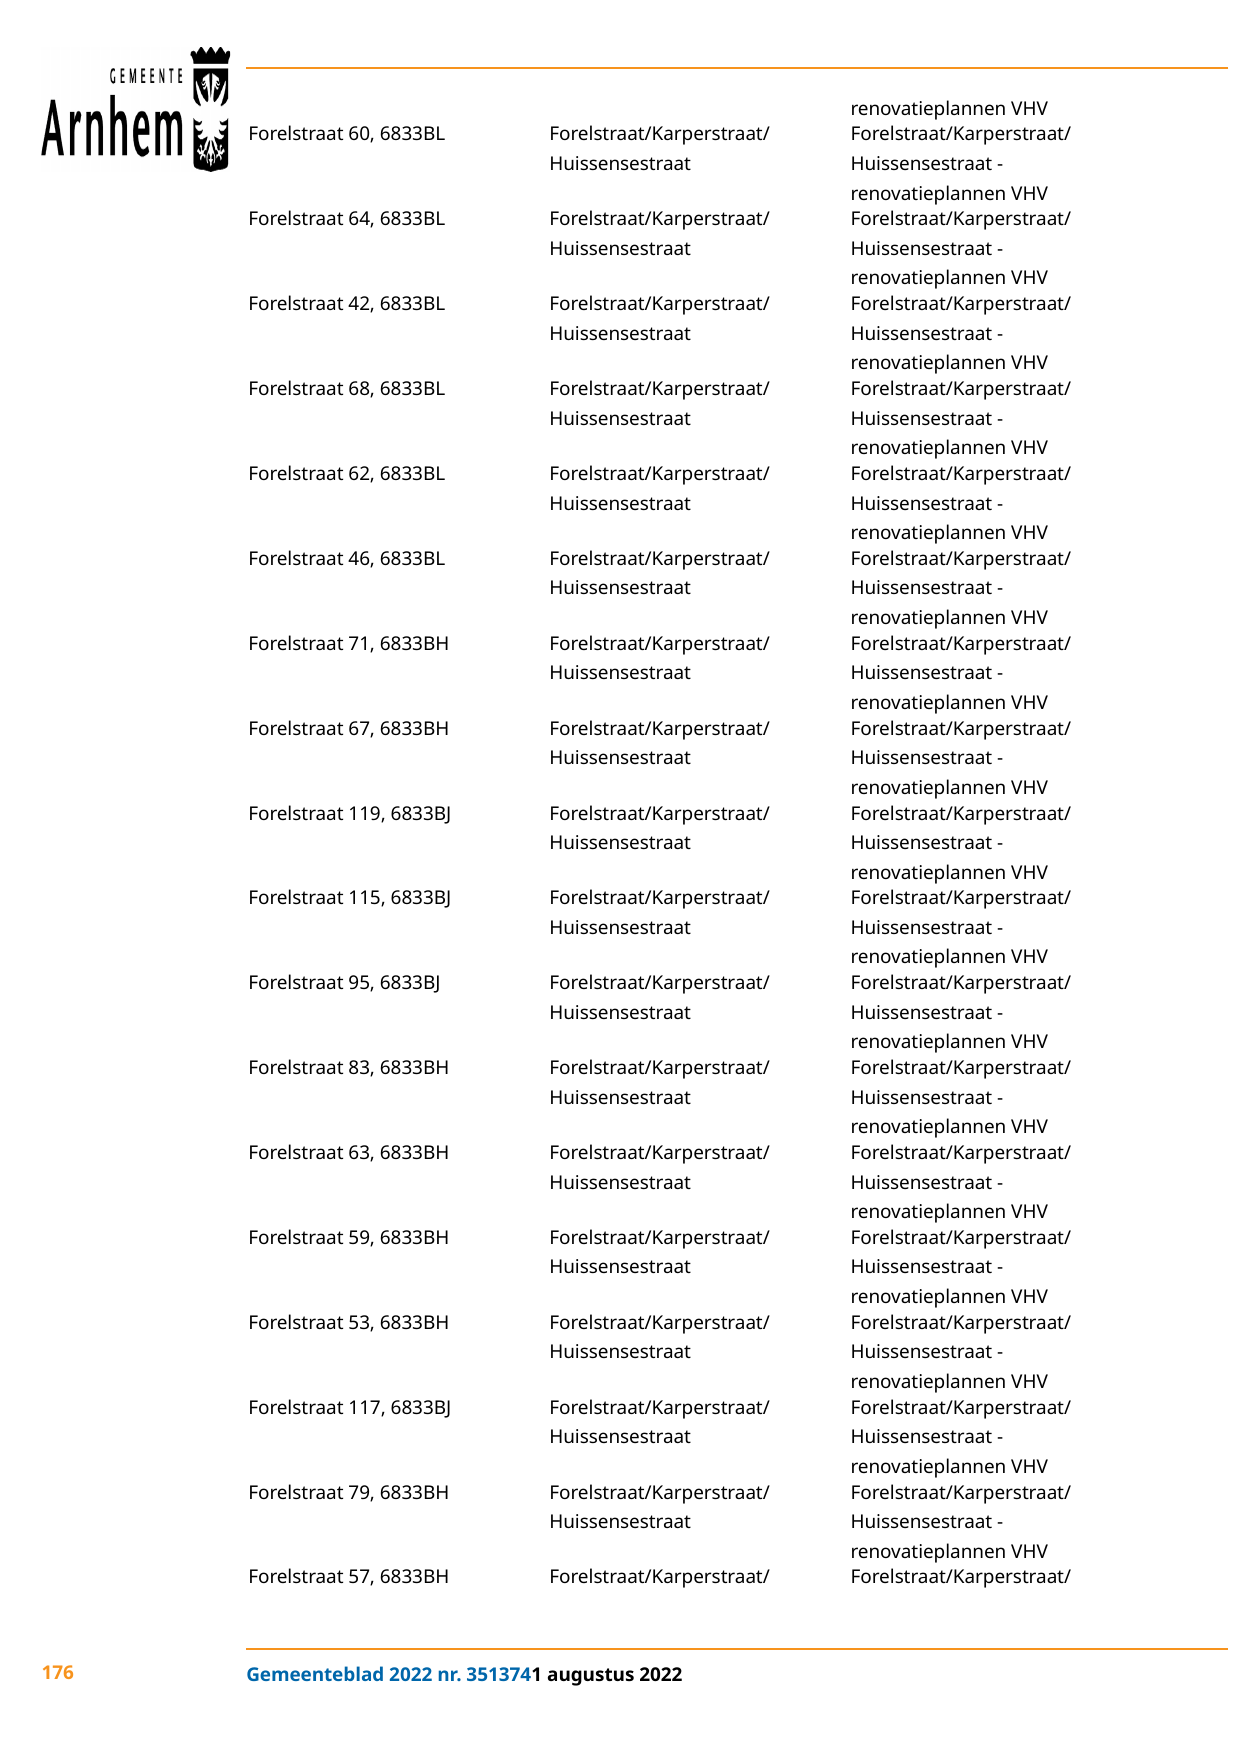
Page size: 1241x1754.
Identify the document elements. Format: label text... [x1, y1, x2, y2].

table_cell Forelstraat/Karperstraat/Huissensestraat [549, 121, 850, 205]
table_cell Forelstraat/Karperstraat/Huissensestraat [549, 290, 850, 375]
table_cell Forelstraat/Karperstraat/Huissensestraat - renovatieplannen VHV [850, 1309, 1152, 1394]
table_cell Forelstraat 115, 6833BJ [248, 885, 549, 969]
table_cell Forelstraat/Karperstraat/Huissensestraat - renovatieplannen VHV [850, 375, 1152, 460]
table_cell Forelstraat 95, 6833BJ [248, 970, 549, 1054]
table_cell Forelstraat/Karperstraat/ [549, 1564, 850, 1589]
table_cell Forelstraat/Karperstraat/Huissensestraat - renovatieplannen VHV [850, 1479, 1152, 1564]
table_cell Forelstraat 68, 6833BL [248, 375, 549, 460]
table_cell Forelstraat 63, 6833BH [248, 1139, 549, 1224]
table_cell Forelstraat/Karperstraat/Huissensestraat [549, 715, 850, 800]
table_cell Forelstraat/Karperstraat/Huissensestraat - renovatieplannen VHV [850, 630, 1152, 715]
table_cell Forelstraat 57, 6833BH [248, 1564, 549, 1589]
table_cell Forelstraat 71, 6833BH [248, 630, 549, 715]
table_cell Forelstraat/Karperstraat/Huissensestraat [549, 1394, 850, 1479]
table_cell Forelstraat/Karperstraat/Huissensestraat [549, 885, 850, 969]
table_cell Forelstraat/Karperstraat/Huissensestraat [549, 1139, 850, 1224]
table_cell Forelstraat 64, 6833BL [248, 205, 549, 290]
table_cell Forelstraat/Karperstraat/Huissensestraat [549, 1054, 850, 1139]
table_cell Forelstraat/Karperstraat/Huissensestraat - renovatieplannen VHV [850, 800, 1152, 884]
table_cell Forelstraat 46, 6833BL [248, 545, 549, 630]
table_cell Forelstraat/Karperstraat/Huissensestraat [549, 1224, 850, 1309]
table_cell Forelstraat/Karperstraat/Huissensestraat - renovatieplannen VHV [850, 121, 1152, 205]
table_cell Forelstraat/Karperstraat/Huissensestraat [549, 1309, 850, 1394]
table_cell Forelstraat/Karperstraat/Huissensestraat - renovatieplannen VHV [850, 715, 1152, 800]
table_cell Forelstraat 42, 6833BL [248, 290, 549, 375]
table_cell - renovatieplannen VHV [850, 95, 1152, 121]
table_cell Forelstraat/Karperstraat/Huissensestraat - renovatieplannen VHV [850, 970, 1152, 1054]
table_cell Forelstraat/Karperstraat/Huissensestraat - renovatieplannen VHV [850, 545, 1152, 630]
table_cell Forelstraat/Karperstraat/ [850, 1564, 1152, 1589]
table_cell Forelstraat 60, 6833BL [248, 121, 549, 205]
table_cell Forelstraat/Karperstraat/Huissensestraat [549, 970, 850, 1054]
table_cell Forelstraat 83, 6833BH [248, 1054, 549, 1139]
table_cell Forelstraat/Karperstraat/Huissensestraat - renovatieplannen VHV [850, 1054, 1152, 1139]
table_cell Forelstraat/Karperstraat/Huissensestraat - renovatieplannen VHV [850, 1139, 1152, 1224]
table_cell Forelstraat/Karperstraat/Huissensestraat - renovatieplannen VHV [850, 205, 1152, 290]
table_cell Forelstraat 53, 6833BH [248, 1309, 549, 1394]
table_cell Forelstraat/Karperstraat/Huissensestraat [549, 205, 850, 290]
table_cell Forelstraat/Karperstraat/Huissensestraat [549, 375, 850, 460]
table_cell [549, 95, 850, 121]
table_cell Forelstraat/Karperstraat/Huissensestraat - renovatieplannen VHV [850, 1394, 1152, 1479]
table_cell Forelstraat/Karperstraat/Huissensestraat [549, 460, 850, 545]
table_cell Forelstraat 117, 6833BJ [248, 1394, 549, 1479]
table_cell Forelstraat/Karperstraat/Huissensestraat [549, 630, 850, 715]
table_cell Forelstraat 59, 6833BH [248, 1224, 549, 1309]
table_cell Forelstraat/Karperstraat/Huissensestraat [549, 1479, 850, 1564]
table_cell Forelstraat/Karperstraat/Huissensestraat - renovatieplannen VHV [850, 1224, 1152, 1309]
table_cell Forelstraat 67, 6833BH [248, 715, 549, 800]
picture [41, 47, 231, 172]
table_cell Forelstraat/Karperstraat/Huissensestraat - renovatieplannen VHV [850, 885, 1152, 969]
table_cell Forelstraat 119, 6833BJ [248, 800, 549, 884]
table_cell Forelstraat/Karperstraat/Huissensestraat - renovatieplannen VHV [850, 290, 1152, 375]
table_cell Forelstraat/Karperstraat/Huissensestraat - renovatieplannen VHV [850, 460, 1152, 545]
table_cell Forelstraat/Karperstraat/Huissensestraat [549, 545, 850, 630]
table_cell Forelstraat 79, 6833BH [248, 1479, 549, 1564]
table_cell Forelstraat 62, 6833BL [248, 460, 549, 545]
table_cell [248, 95, 549, 121]
table_cell Forelstraat/Karperstraat/Huissensestraat [549, 800, 850, 884]
